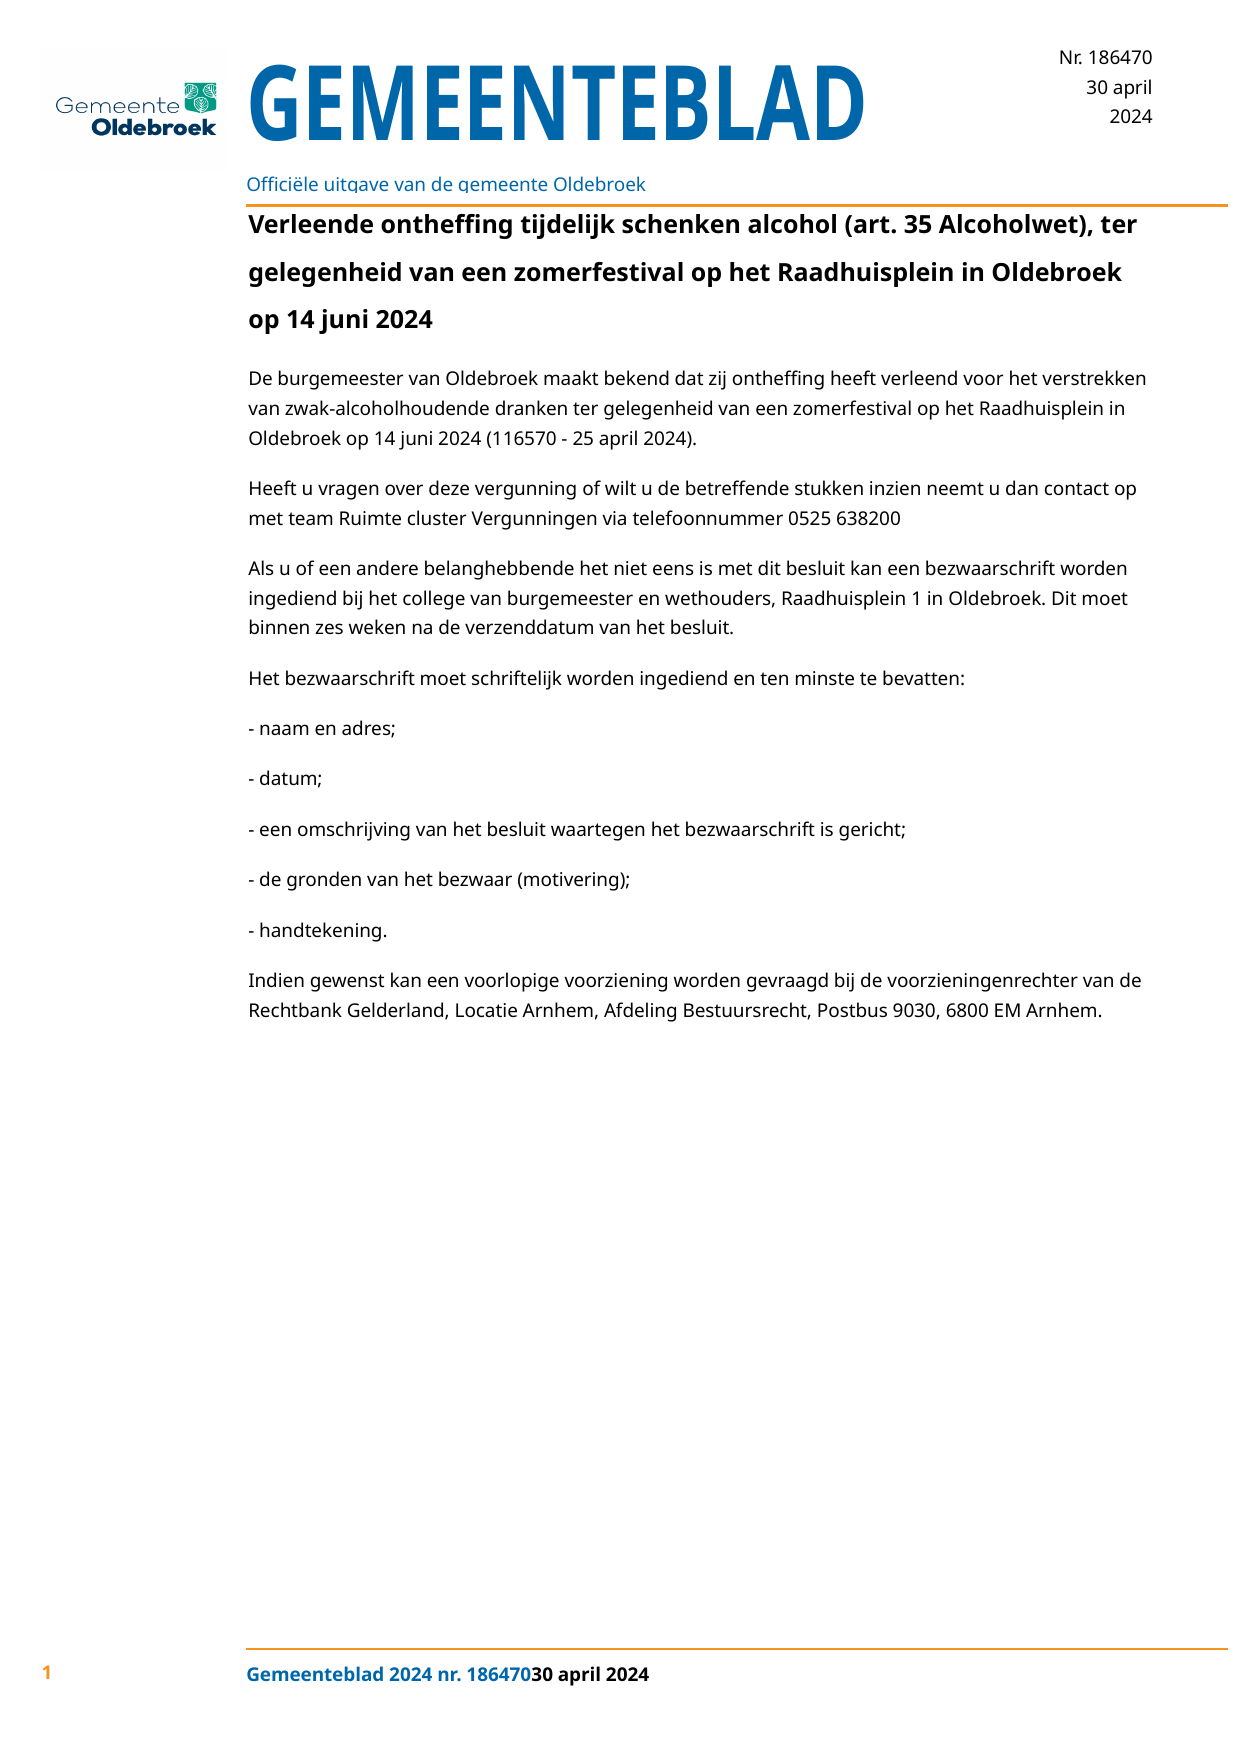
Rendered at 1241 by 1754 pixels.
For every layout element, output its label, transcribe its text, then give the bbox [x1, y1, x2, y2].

text - een omschrijving van het besluit waartegen het bezwaarschrift is gericht; [248, 816, 1152, 842]
text - datum; [248, 766, 1152, 791]
text Heeft u vragen over deze vergunning of wilt u de betreffende stukken inzien neemt u dan contact op met team Ruimte cluster Vergunningen via telefoonnummer 0525 638200 [248, 475, 1152, 530]
text De burgemeester van Oldebroek maakt bekend dat zij ontheffing heeft verleend voor het verstrekken van zwak-alcoholhoudende dranken ter gelegenheid van een zomerfestival op het Raadhuisplein in Oldebroek op 14 juni 2024 (116570 - 25 april 2024). [248, 366, 1152, 450]
text Verleende ontheffing tijdelijk schenken alcohol (art. 35 Alcoholwet), ter gelegenheid van een zomerfestival op het Raadhuisplein in Oldebroek op 14 juni 2024 [248, 207, 1152, 336]
text Het bezwaarschrift moet schriftelijk worden ingediend en ten minste te bevatten: [248, 665, 1152, 690]
text - naam en adres; [248, 715, 1152, 741]
picture [41, 47, 231, 172]
text Als u of een andere belanghebbende het niet eens is met dit besluit kan een bezwaarschrift worden ingediend bij het college van burgemeester en wethouders, Raadhuisplein 1 in Oldebroek. Dit moet binnen zes weken na de verzenddatum van het besluit. [248, 555, 1152, 640]
text Indien gewenst kan een voorlopige voorziening worden gevraagd bij de voorzieningenrechter van de Rechtbank Gelderland, Locatie Arnhem, Afdeling Bestuursrecht, Postbus 9030, 6800 EM Arnhem. [248, 967, 1152, 1022]
text - de gronden van het bezwaar (motivering); [248, 866, 1152, 892]
text - handtekening. [248, 917, 1152, 942]
